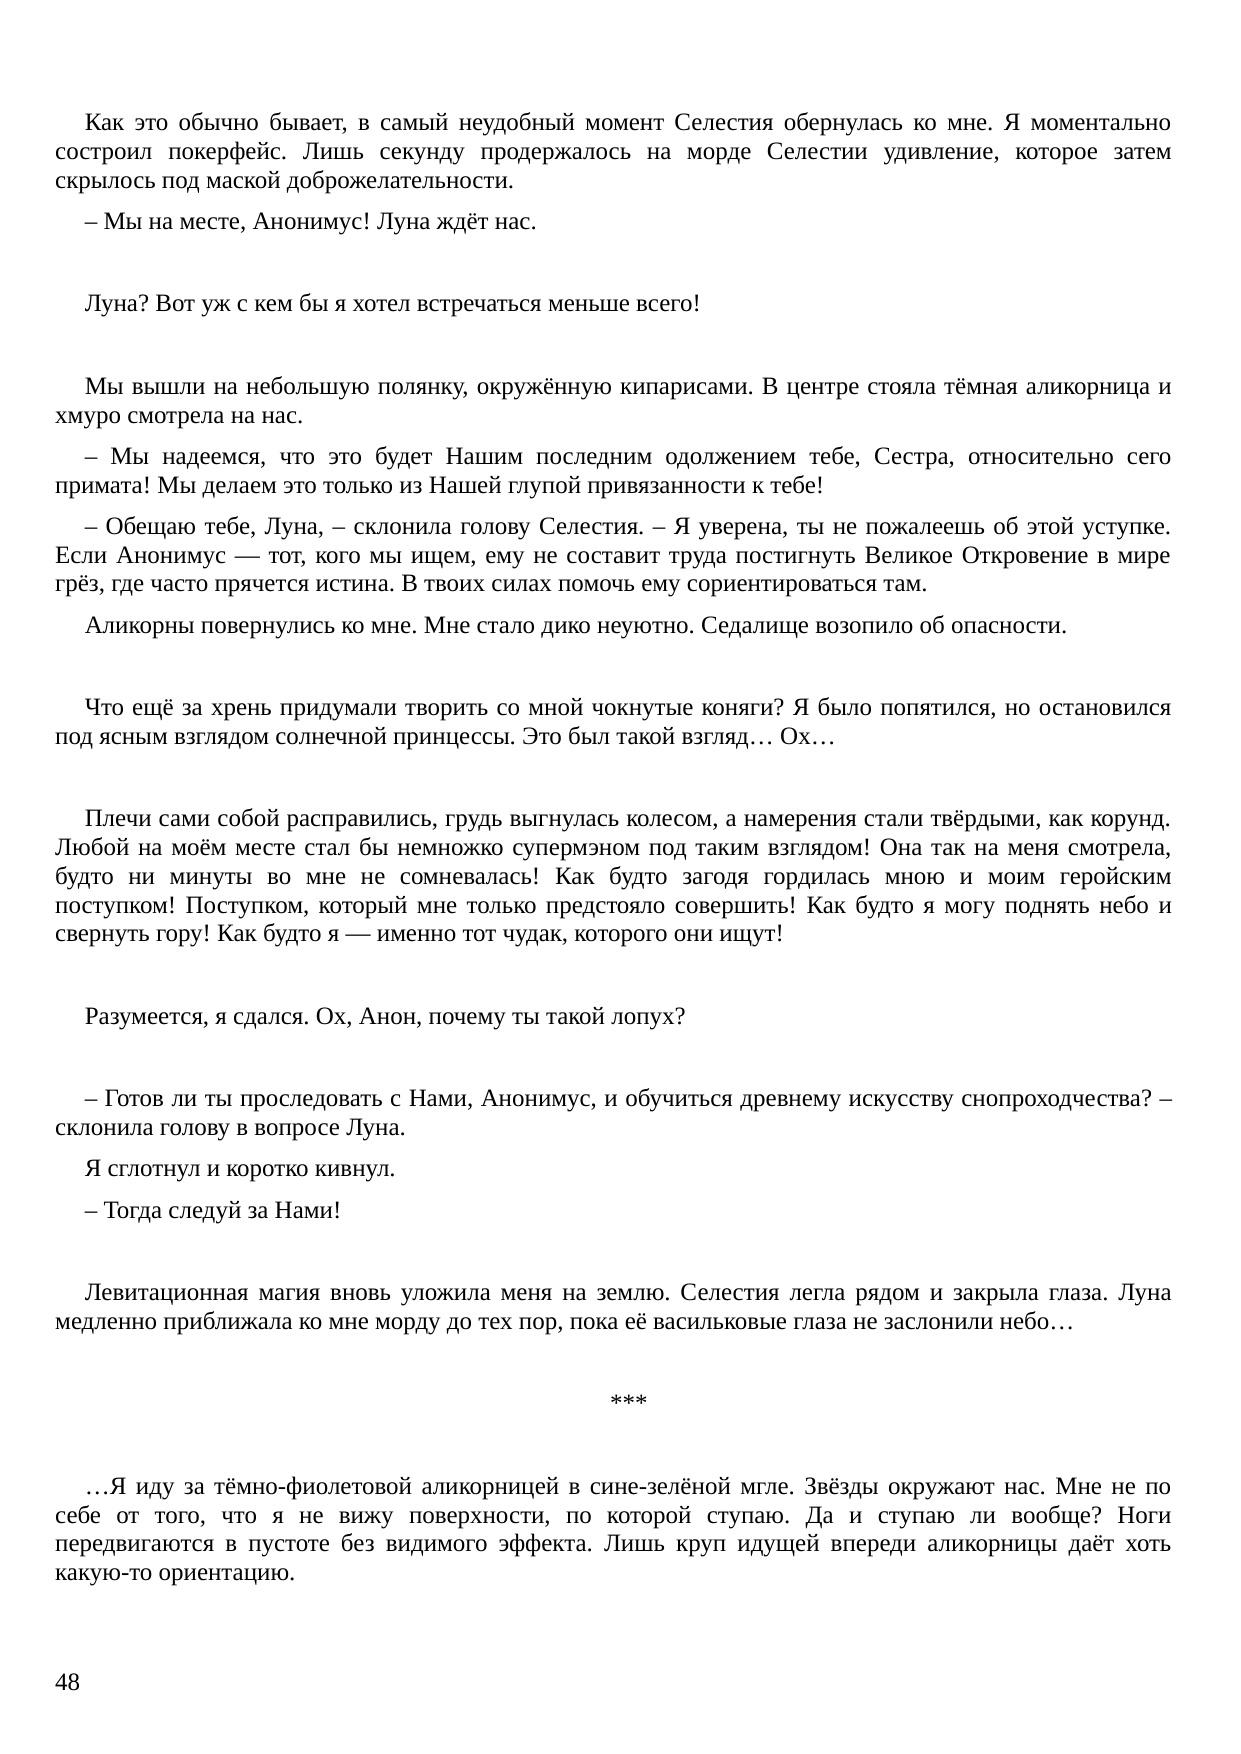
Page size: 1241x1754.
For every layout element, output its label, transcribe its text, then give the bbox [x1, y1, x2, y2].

text …Я иду за тёмно-фиолетовой аликорницей в сине-зелёной мгле. Звёзды окружают нас. Мне не по себе от того, что я не вижу поверхности, по которой ступаю. Да и ступаю ли вообще? Ноги передвигаются в пустоте без видимого эффекта. Лишь круп идущей впереди аликорницы даёт хоть какую-то ориентацию. [55, 1471, 1173, 1586]
text – Мы на месте, Анонимус! Луна ждёт нас. [55, 206, 1173, 235]
text Разумеется, я сдался. Ох, Анон, почему ты такой лопух? [55, 1001, 1173, 1030]
text – Готов ли ты проследовать с Нами, Анонимус, и обучиться древнему искусству снопроходчества? – склонила голову в вопросе Луна. [55, 1083, 1173, 1141]
text *** [55, 1388, 1173, 1417]
text Луна? Вот уж с кем бы я хотел встречаться меньше всего! [55, 288, 1173, 317]
text – Мы надеемся, что это будет Нашим последним одолжением тебе, Сестра, относительно сего примата! Мы делаем это только из Нашей глупой привязанности к тебе! [55, 441, 1173, 498]
text – Обещаю тебе, Луна, – склонила голову Селестия. – Я уверена, ты не пожалеешь об этой уступке. Если Анонимус — тот, кого мы ищем, ему не составит труда постигнуть Великое Откровение в мире грёз, где часто прячется истина. В твоих силах помочь ему сориентироваться там. [55, 511, 1173, 597]
text Я сглотнул и коротко кивнул. [55, 1153, 1173, 1182]
text Мы вышли на небольшую полянку, окружённую кипарисами. В центре стояла тёмная аликорница и хмуро смотрела на нас. [55, 371, 1173, 428]
text Левитационная магия вновь уложила меня на землю. Селестия легла рядом и закрыла глаза. Луна медленно приближала ко мне морду до тех пор, пока её васильковые глаза не заслонили небо… [55, 1277, 1173, 1335]
text Как это обычно бывает, в самый неудобный момент Селестия обернулась ко мне. Я моментально состроил покерфейс. Лишь секунду продержалось на морде Селестии удивление, которое затем скрылось под маской доброжелательности. [55, 107, 1173, 193]
text Что ещё за хрень придумали творить со мной чокнутые коняги? Я было попятился, но остановился под ясным взглядом солнечной принцессы. Это был такой взгляд… Ох… [55, 692, 1173, 750]
text – Тогда следуй за Нами! [55, 1195, 1173, 1223]
text Плечи сами собой расправились, грудь выгнулась колесом, а намерения стали твёрдыми, как корунд. Любой на моём месте стал бы немножко супермэном под таким взглядом! Она так на меня смотрела, будто ни минуты во мне не сомневалась! Как будто загодя гордилась мною и моим геройским поступком! Поступком, который мне только предстояло совершить! Как будто я могу поднять небо и свернуть гору! Как будто я — именно тот чудак, которого они ищут! [55, 803, 1173, 947]
text Аликорны повернулись ко мне. Мне стало дико неуютно. Седалище возопило об опасности. [55, 610, 1173, 638]
